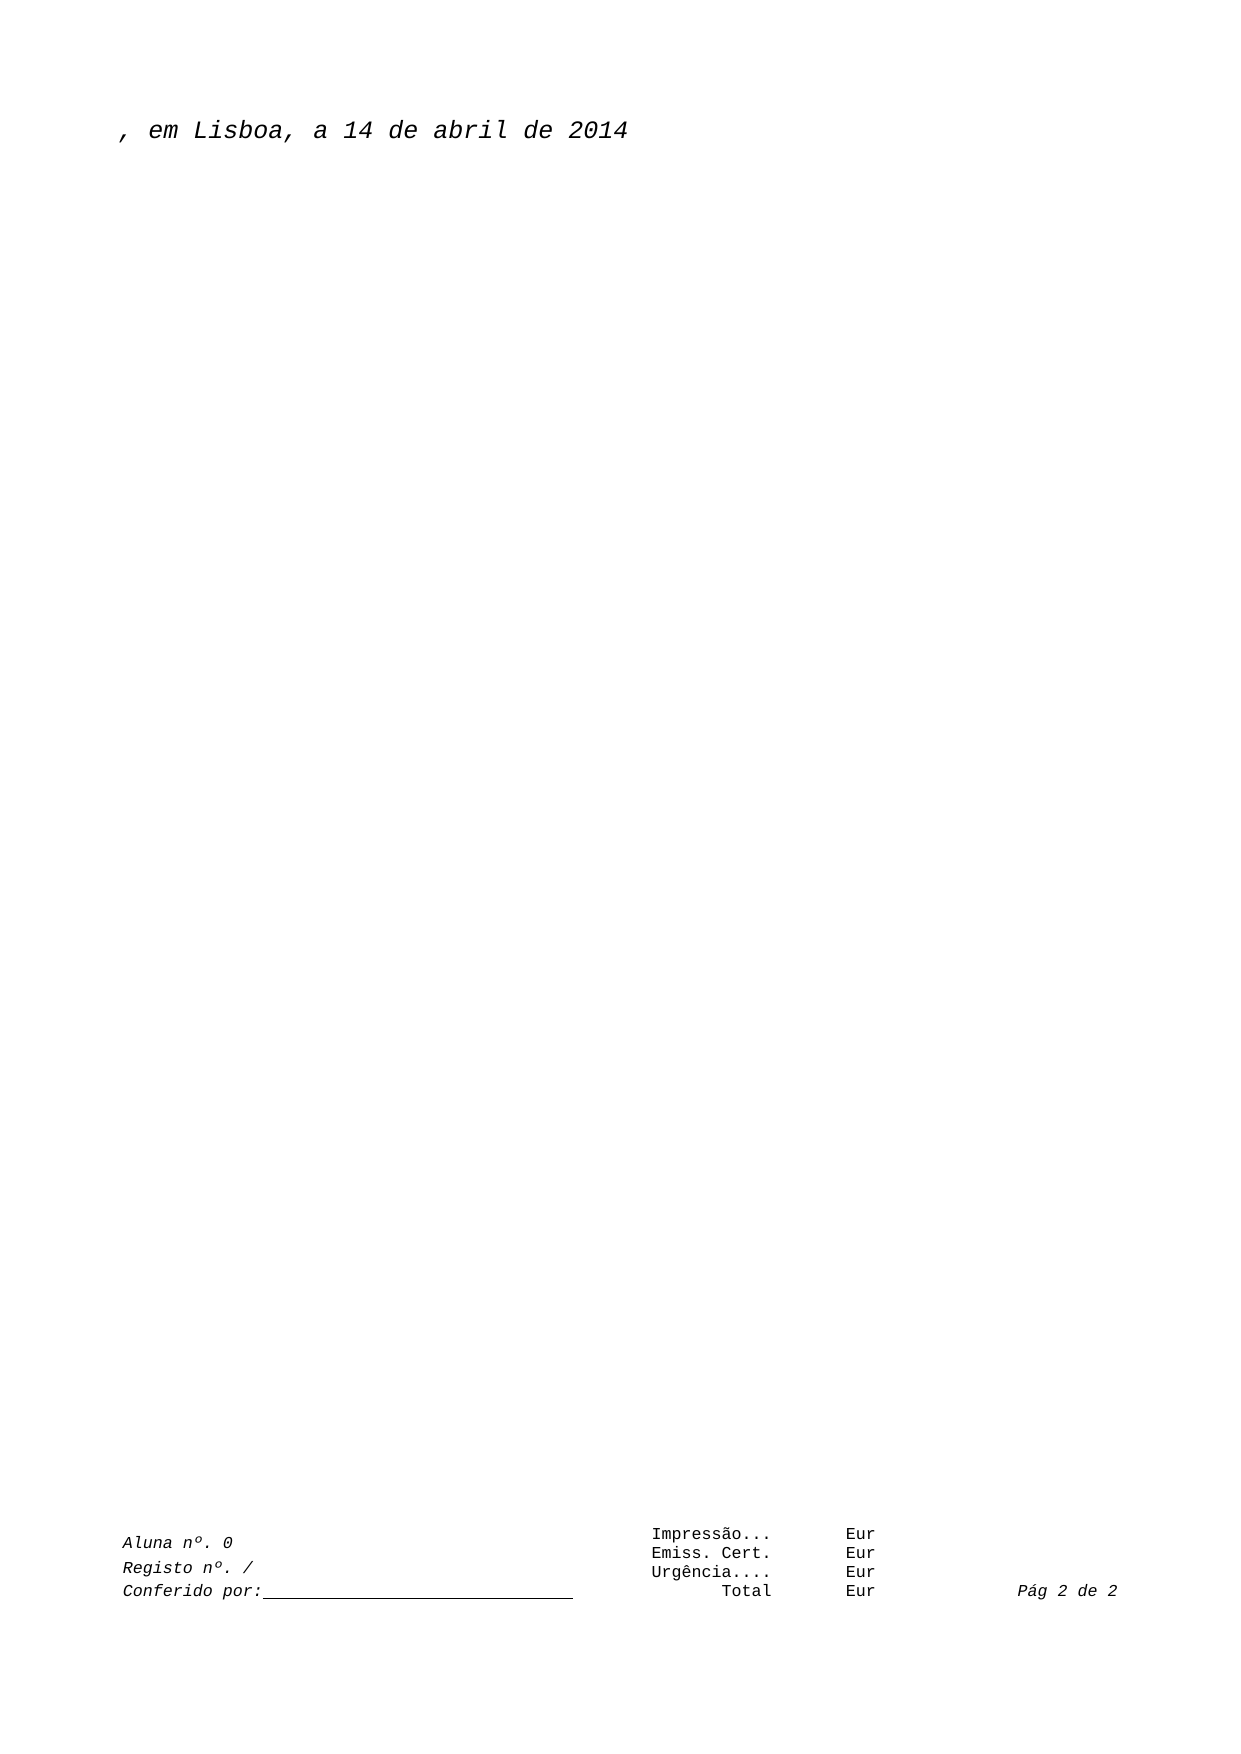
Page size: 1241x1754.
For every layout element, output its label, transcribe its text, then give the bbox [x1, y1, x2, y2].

text , em Lisboa, a 14 de abril de 2014 [118, 118, 1122, 146]
